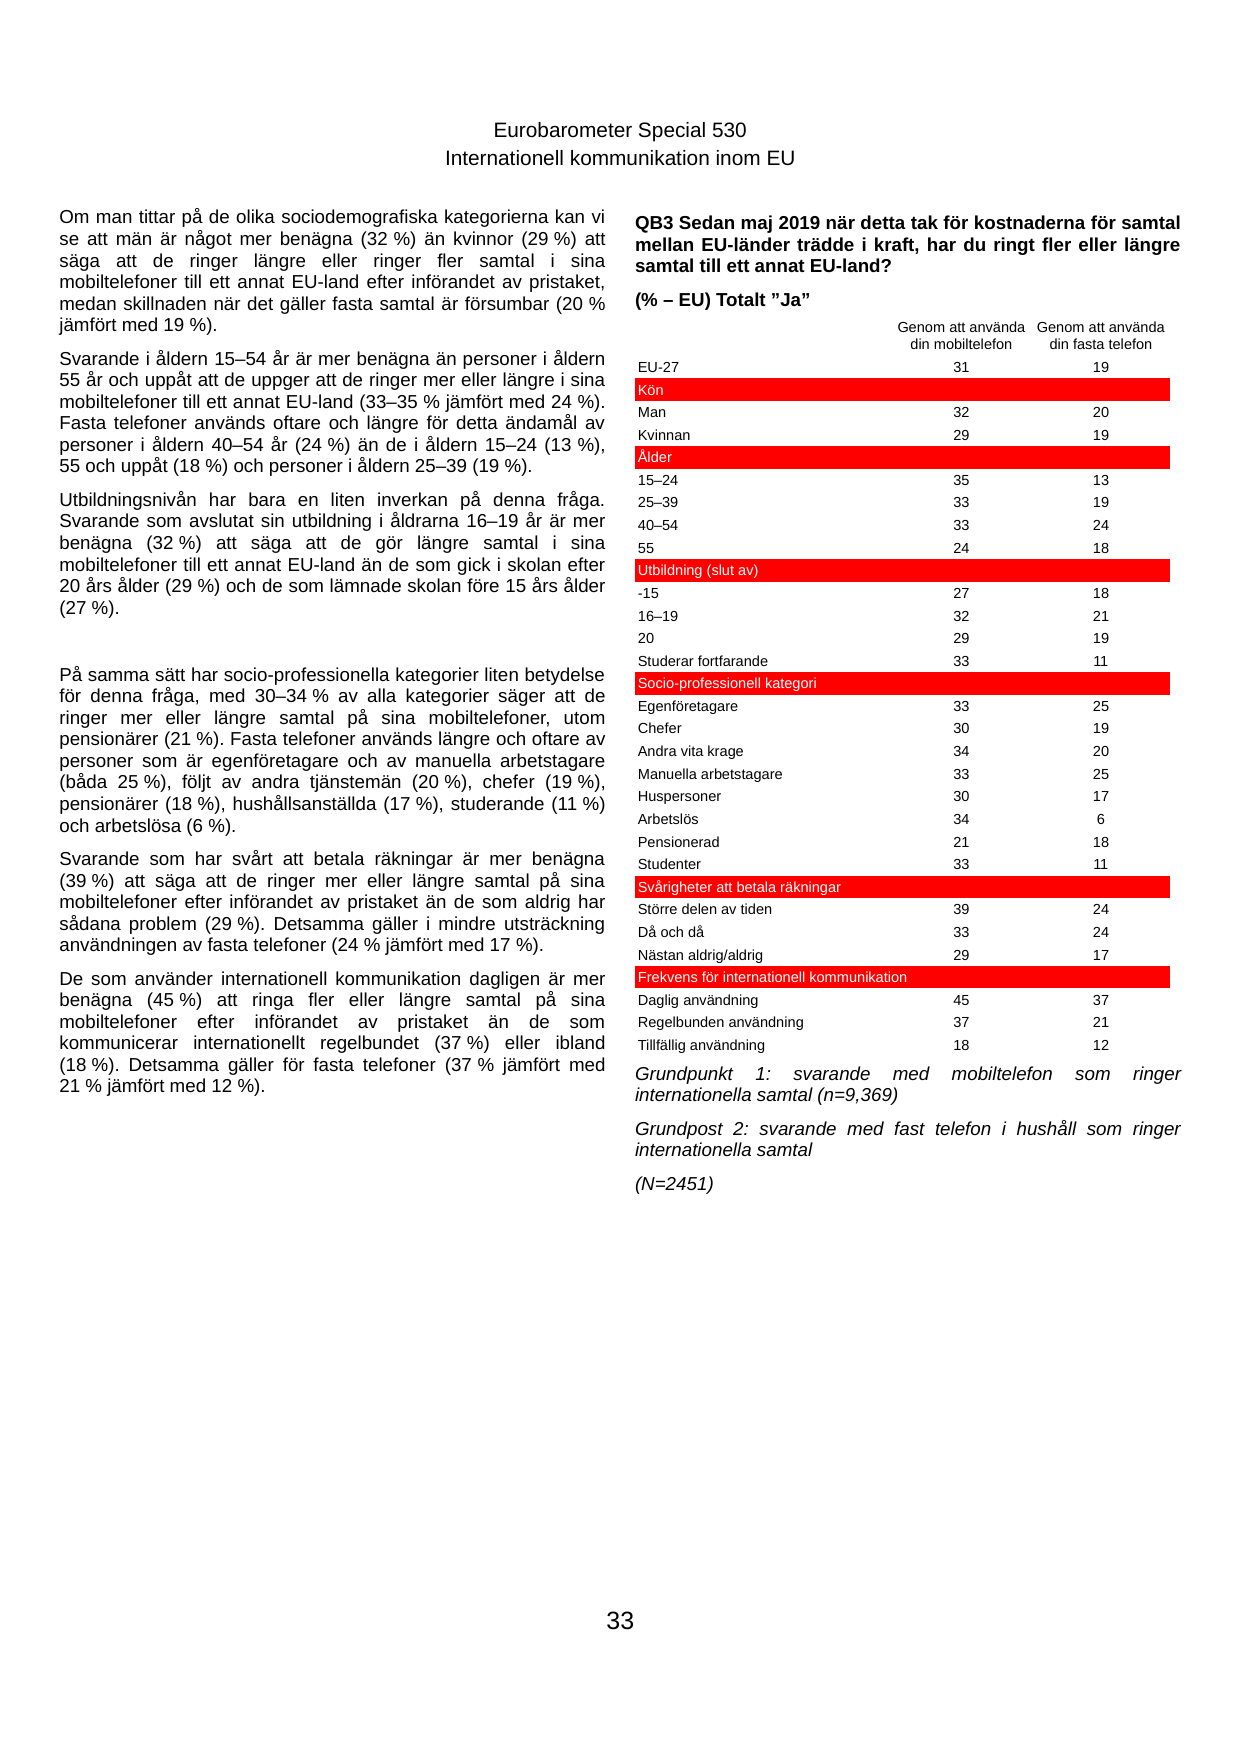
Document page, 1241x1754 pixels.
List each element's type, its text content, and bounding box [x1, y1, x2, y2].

table_cell 30 [891, 717, 1031, 740]
table_cell 31 [891, 356, 1031, 378]
table_header [635, 316, 891, 356]
table_cell 24 [1031, 898, 1170, 921]
table_cell 39 [891, 898, 1031, 921]
table_header Genom att använda din mobiltelefon [891, 316, 1031, 356]
table_cell 33 [891, 921, 1031, 943]
table_cell 33 [891, 763, 1031, 785]
text (N=2451) [635, 1172, 1181, 1194]
text Grundpunkt 1: svarande med mobiltelefon som ringer internationella samtal (n=9,369) [635, 1062, 1181, 1105]
table_cell 33 [891, 650, 1031, 672]
table_cell Pensionerad [635, 830, 891, 853]
table_cell 29 [891, 627, 1031, 649]
table_cell 30 [891, 785, 1031, 808]
table_cell 19 [1031, 424, 1170, 446]
table_cell 19 [1031, 356, 1170, 378]
table_cell 17 [1031, 785, 1170, 808]
table_cell 34 [891, 740, 1031, 762]
table_cell 20 [1031, 740, 1170, 762]
table_cell 37 [1031, 989, 1170, 1011]
table_cell 21 [1031, 604, 1170, 627]
table_cell Utbildning (slut av) [635, 559, 1170, 582]
table_cell 18 [1031, 830, 1170, 853]
table_cell 18 [891, 1034, 1031, 1056]
table_cell 33 [891, 695, 1031, 717]
table_cell Andra vita krage [635, 740, 891, 762]
table_cell 33 [891, 491, 1031, 514]
table_cell 24 [891, 536, 1031, 559]
table_cell 34 [891, 808, 1031, 830]
text Svarande i åldern 15–54 år är mer benägna än personer i åldern 55 år och uppåt att de uppger att de ringer mer eller längre i sina mobiltelefoner till ett annat EU-land (33–35 % jämfört med 24 %). Fasta telefoner används oftare och längre för detta ändamål av personer i åldern 40–54 år (24 %) än de i åldern 15–24 (13 %), 55 och uppåt (18 %) och personer i åldern 25–39 (19 %). [59, 347, 605, 477]
table_cell 20 [635, 627, 891, 649]
table_cell 33 [891, 853, 1031, 876]
table_cell -15 [635, 582, 891, 604]
table_cell 25–39 [635, 491, 891, 514]
table_cell 19 [1031, 627, 1170, 649]
table_cell Då och då [635, 921, 891, 943]
table_cell Större delen av tiden [635, 898, 891, 921]
table_cell 12 [1031, 1034, 1170, 1056]
table_cell 32 [891, 604, 1031, 627]
table_cell EU-27 [635, 356, 891, 378]
text Grundpost 2: svarande med fast telefon i hushåll som ringer internationella samtal [635, 1117, 1181, 1160]
table_cell Tillfällig användning [635, 1034, 891, 1056]
table_cell Kvinnan [635, 424, 891, 446]
table_cell Arbetslös [635, 808, 891, 830]
table_cell 17 [1031, 943, 1170, 966]
table_cell 33 [891, 514, 1031, 536]
table_cell 19 [1031, 491, 1170, 514]
table_cell 37 [891, 1011, 1031, 1034]
table_cell 15–24 [635, 469, 891, 491]
table_cell 18 [1031, 536, 1170, 559]
table_cell Chefer [635, 717, 891, 740]
table_header Genom att använda din fasta telefon [1031, 316, 1170, 356]
table_cell 35 [891, 469, 1031, 491]
table_cell 29 [891, 943, 1031, 966]
table_cell Manuella arbetstagare [635, 763, 891, 785]
table_cell 18 [1031, 582, 1170, 604]
table_cell Studerar fortfarande [635, 650, 891, 672]
table_cell 29 [891, 424, 1031, 446]
table_cell Ålder [635, 446, 891, 469]
table_cell 27 [891, 582, 1031, 604]
table_cell Daglig användning [635, 989, 891, 1011]
table_cell [891, 446, 1031, 469]
table_cell 25 [1031, 763, 1170, 785]
table_cell 11 [1031, 853, 1170, 876]
table_cell 13 [1031, 469, 1170, 491]
text De som använder internationell kommunikation dagligen är mer benägna (45 %) att ringa fler eller längre samtal på sina mobiltelefoner efter införandet av pristaket än de som kommunicerar internationellt regelbundet (37 %) eller ibland (18 %). Detsamma gäller för fasta telefoner (37 % jämfört med 21 % jämfört med 12 %). [59, 967, 605, 1097]
table_cell Socio-professionell kategori [635, 672, 1170, 695]
table_cell Man [635, 401, 891, 423]
table_cell 32 [891, 401, 1031, 423]
table_cell Nästan aldrig/aldrig [635, 943, 891, 966]
table_cell 19 [1031, 717, 1170, 740]
table_cell Frekvens för internationell kommunikation [635, 966, 1170, 988]
table_cell Svårigheter att betala räkningar [635, 876, 1170, 898]
table_cell 45 [891, 989, 1031, 1011]
table_cell Huspersoner [635, 785, 891, 808]
table_cell 20 [1031, 401, 1170, 423]
text QB3 Sedan maj 2019 när detta tak för kostnaderna för samtal mellan EU-länder trädde i kraft, har du ringt fler eller längre samtal till ett annat EU-land? [635, 212, 1181, 277]
text (% – EU) Totalt ”Ja” [635, 289, 1181, 310]
table_cell 40–54 [635, 514, 891, 536]
table_cell Regelbunden användning [635, 1011, 891, 1034]
table_cell Egenföretagare [635, 695, 891, 717]
table_cell Kön [635, 378, 1170, 401]
table_cell 6 [1031, 808, 1170, 830]
text På samma sätt har socio-professionella kategorier liten betydelse för denna fråga, med 30–34 % av alla kategorier säger att de ringer mer eller längre samtal på sina mobiltelefoner, utom pensionärer (21 %). Fasta telefoner används längre och oftare av personer som är egenföretagare och av manuella arbetstagare (båda 25 %), följt av andra tjänstemän (20 %), chefer (19 %), pensionärer (18 %), hushållsanställda (17 %), studerande (11 %) och arbetslösa (6 %). [59, 663, 605, 836]
table_cell 24 [1031, 921, 1170, 943]
table_cell 25 [1031, 695, 1170, 717]
table_cell 55 [635, 536, 891, 559]
table_cell 11 [1031, 650, 1170, 672]
table_cell [1031, 446, 1170, 469]
table_cell 21 [1031, 1011, 1170, 1034]
table_cell 24 [1031, 514, 1170, 536]
table_cell 21 [891, 830, 1031, 853]
table_cell Studenter [635, 853, 891, 876]
text Svarande som har svårt att betala räkningar är mer benägna (39 %) att säga att de ringer mer eller längre samtal på sina mobiltelefoner efter införandet av pristaket än de som aldrig har sådana problem (29 %). Detsamma gäller i mindre utsträckning användningen av fasta telefoner (24 % jämfört med 17 %). [59, 848, 605, 956]
text Utbildningsnivån har bara en liten inverkan på denna fråga. Svarande som avslutat sin utbildning i åldrarna 16–19 år är mer benägna (32 %) att säga att de gör längre samtal i sina mobiltelefoner till ett annat EU-land än de som gick i skolan efter 20 års ålder (29 %) och de som lämnade skolan före 15 års ålder (27 %). [59, 489, 605, 618]
table_cell 16–19 [635, 604, 891, 627]
text Om man tittar på de olika sociodemografiska kategorierna kan vi se att män är något mer benägna (32 %) än kvinnor (29 %) att säga att de ringer längre eller ringer fler samtal i sina mobiltelefoner till ett annat EU-land efter införandet av pristaket, medan skillnaden när det gäller fasta samtal är försumbar (20 % jämfört med 19 %). [59, 206, 605, 336]
